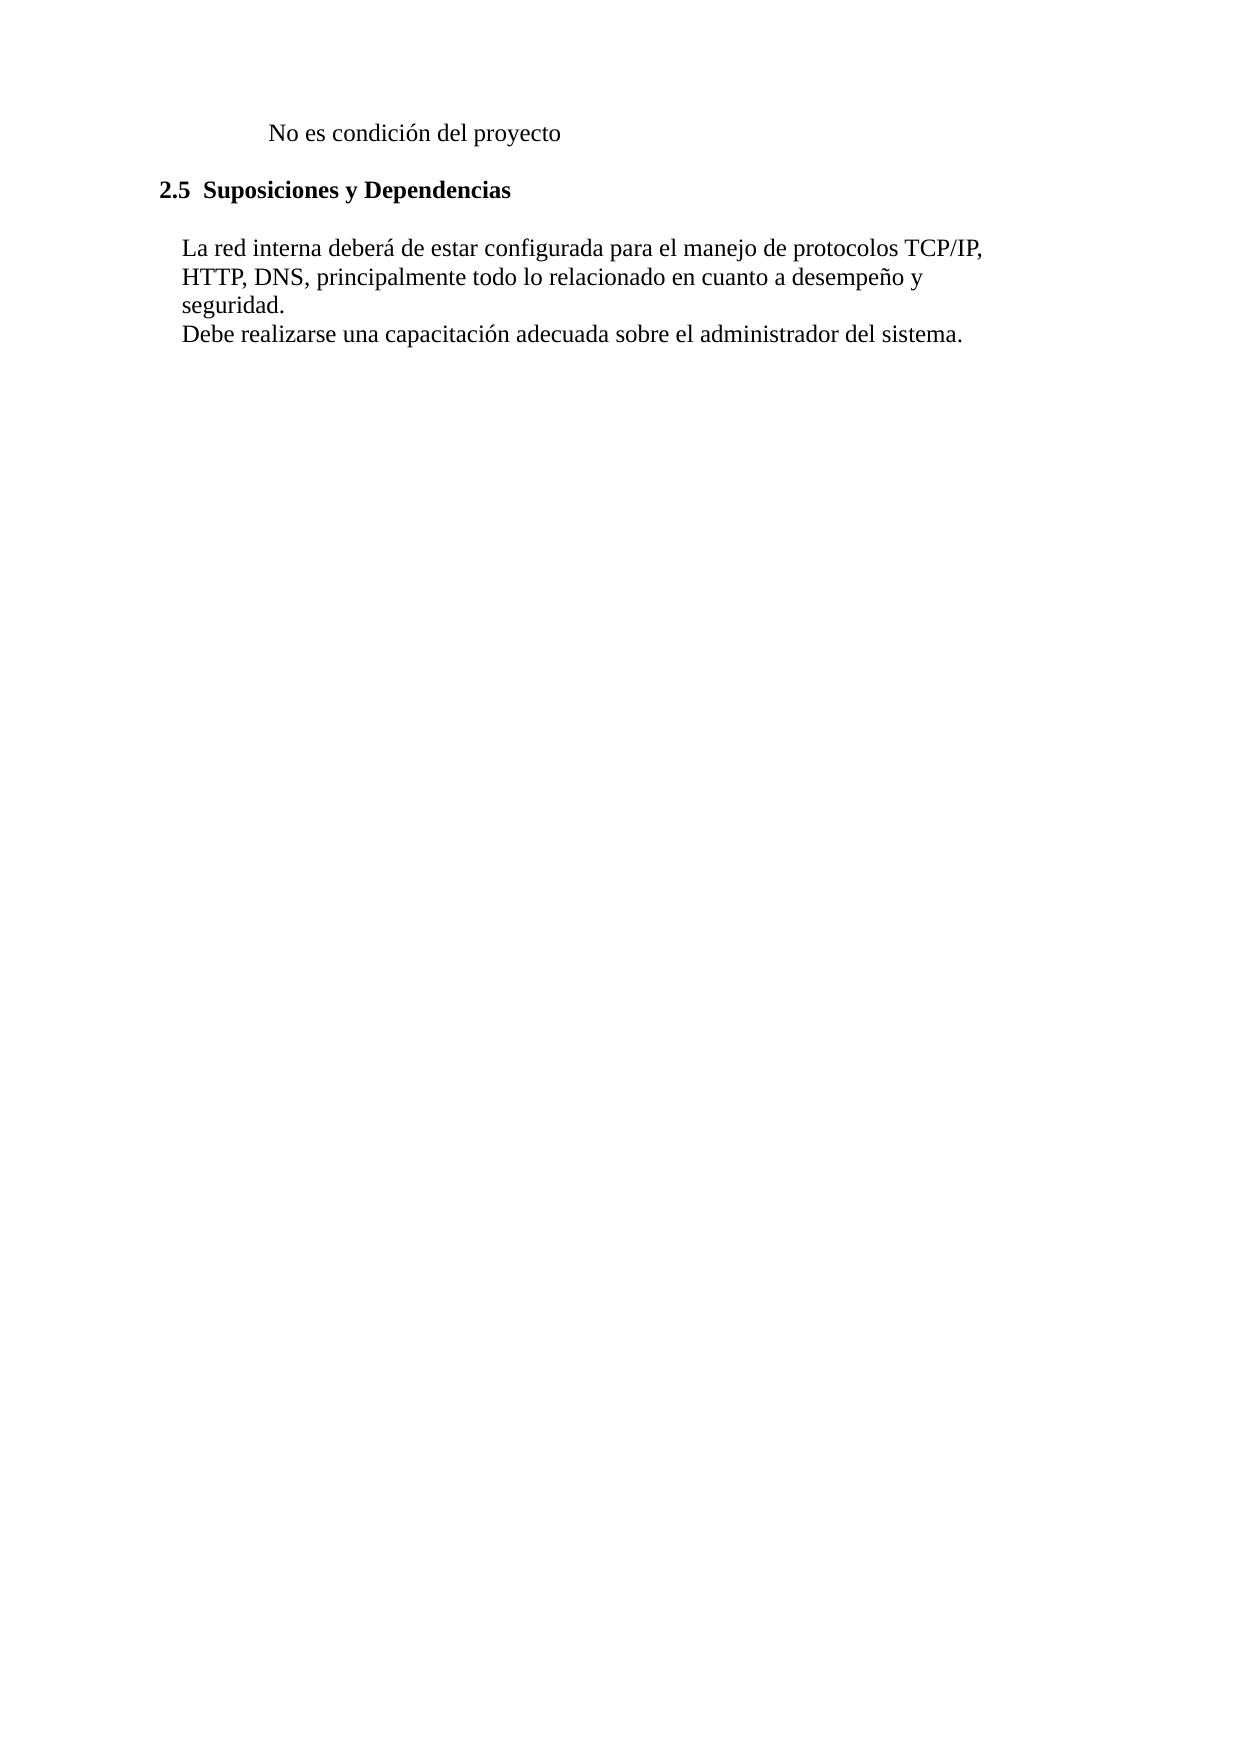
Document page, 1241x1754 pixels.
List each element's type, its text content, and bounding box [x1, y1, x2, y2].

list HTTP, DNS, principalmente todo lo relacionado en cuanto a desempeño y [153, 262, 1122, 291]
list La red interna deberá de estar configurada para el manejo de protocolos TCP/IP, [153, 204, 1122, 262]
list Debe realizarse una capacitación adecuada sobre el administrador del sistema. [153, 319, 1122, 348]
list seguridad. [153, 291, 1122, 319]
list No es condición del proyecto [231, 118, 1122, 147]
list Suposiciones y Dependencias [153, 176, 1122, 204]
